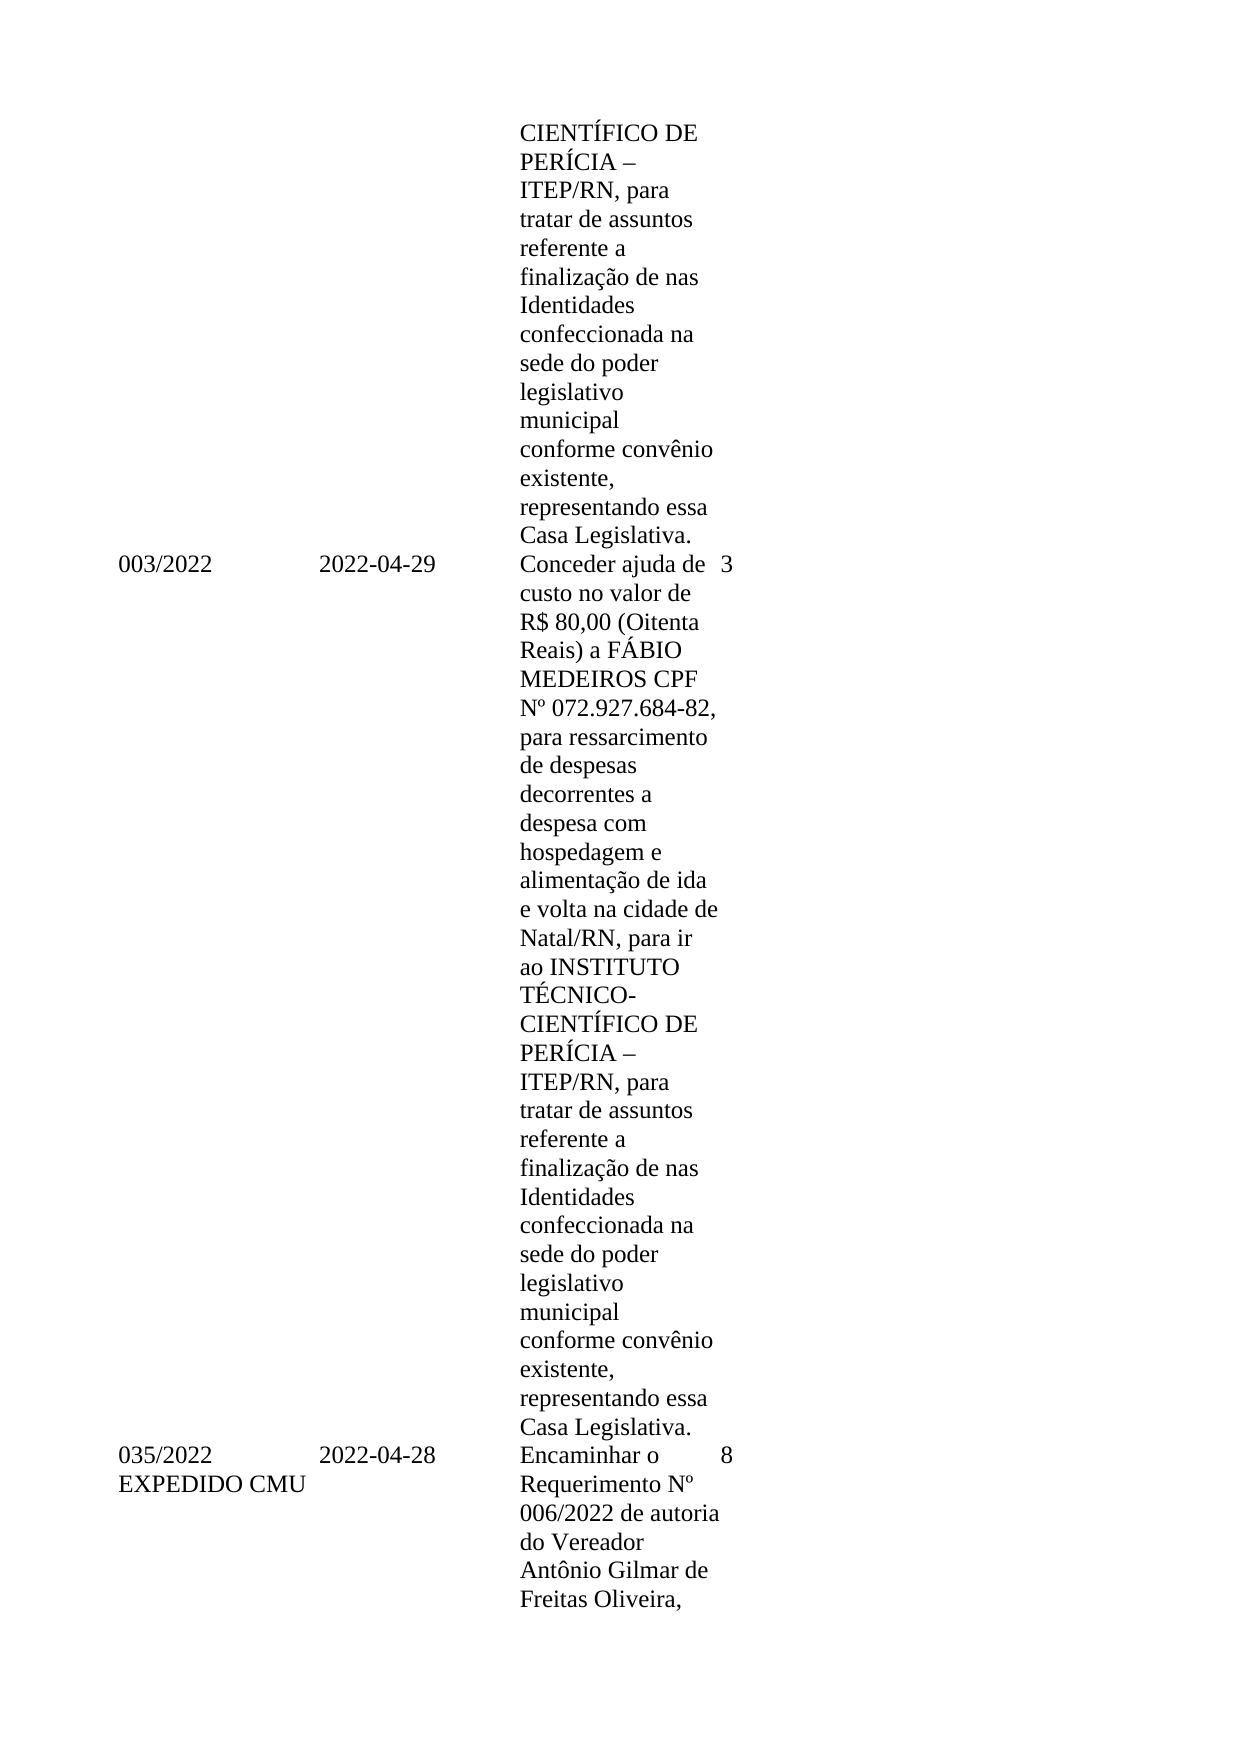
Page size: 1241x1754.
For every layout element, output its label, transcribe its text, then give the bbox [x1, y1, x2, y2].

table_cell 3 [720, 549, 921, 1441]
table_cell 035/2022 EXPEDIDO CMU [118, 1441, 319, 1613]
table_cell [118, 118, 319, 549]
table_cell [921, 549, 1122, 1441]
table_cell [921, 118, 1122, 549]
table_cell 2022-04-29 [319, 549, 519, 1441]
table_cell [921, 1441, 1122, 1613]
table_cell 8 [720, 1441, 921, 1613]
table_cell 003/2022 [118, 549, 319, 1441]
table_cell [720, 118, 921, 549]
table_cell Encaminhar o Requerimento Nº 006/2022 de autoria do Vereador Antônio Gilmar de Freitas Oliveira, [520, 1441, 720, 1613]
table_cell Conceder ajuda de custo no valor de R$ 80,00 (Oitenta Reais) a FÁBIO MEDEIROS CPF Nº 072.927.684-82, para ressarcimento de despesas decorrentes a despesa com hospedagem e alimentação de ida e volta na cidade de Natal/RN, para ir ao INSTITUTO TÉCNICO-CIENTÍFICO DE PERÍCIA – ITEP/RN, para tratar de assuntos referente a finalização de nas Identidades confeccionada na sede do poder legislativo municipal conforme convênio existente, representando essa Casa Legislativa. [520, 549, 720, 1441]
table_cell [319, 118, 519, 549]
table_cell CIENTÍFICO DE PERÍCIA – ITEP/RN, para tratar de assuntos referente a finalização de nas Identidades confeccionada na sede do poder legislativo municipal conforme convênio existente, representando essa Casa Legislativa. [520, 118, 720, 549]
table_cell 2022-04-28 [319, 1441, 519, 1613]
